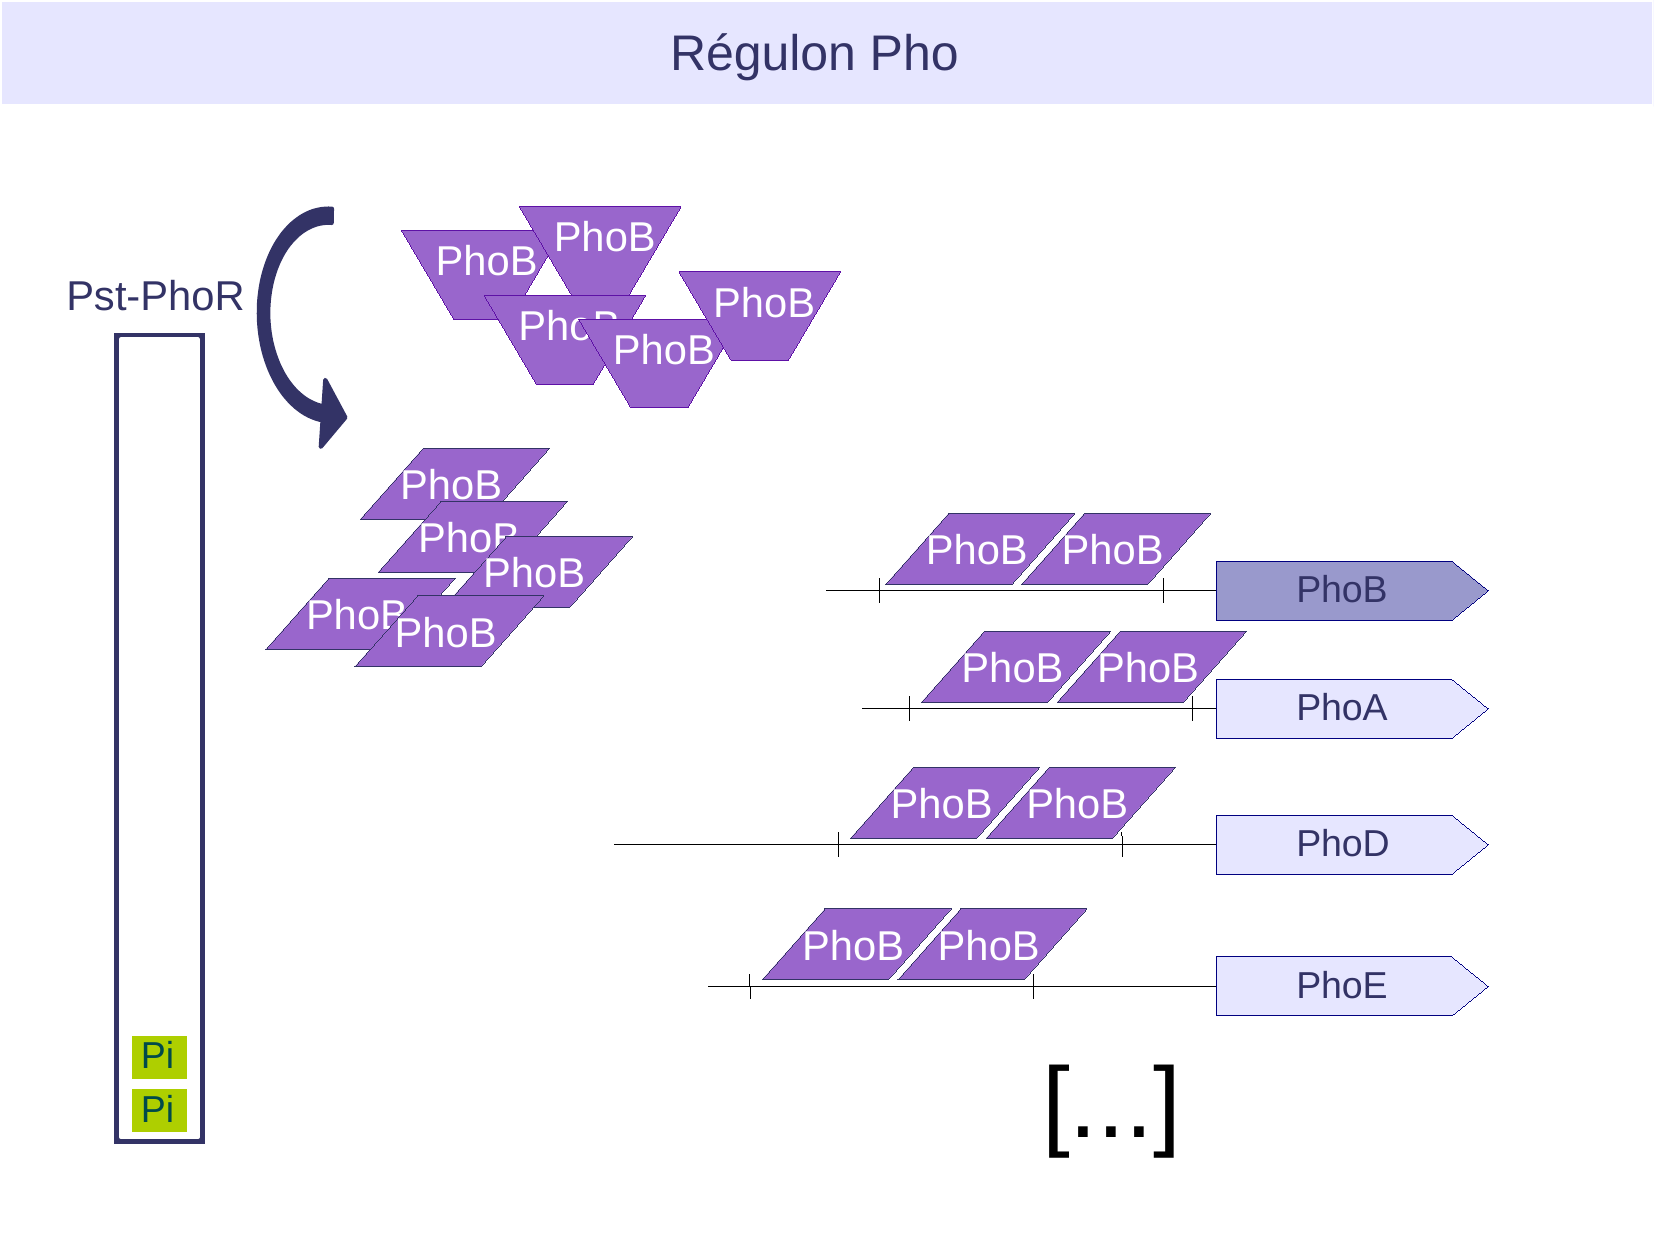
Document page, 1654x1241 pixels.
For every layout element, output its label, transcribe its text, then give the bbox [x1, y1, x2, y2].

text_box [1079, 513, 1211, 550]
text_box [258, 208, 346, 447]
text_box PhoB [379, 601, 512, 674]
text_box [578, 319, 598, 352]
text_box [679, 271, 698, 304]
text_box Régulon Pho [655, 17, 974, 89]
text_box PhoB [911, 519, 1043, 591]
text_box [401, 230, 420, 262]
text_box [820, 908, 952, 946]
text_box [443, 295, 503, 328]
text_box [956, 908, 1087, 945]
text_box PhoB [1011, 773, 1144, 845]
text_box PhoB [420, 230, 553, 302]
text_box [436, 501, 633, 574]
text_box [1115, 631, 1247, 668]
text_box PhoE [1281, 956, 1403, 1014]
text_box Pst-PhoR [51, 265, 260, 328]
text_box [908, 767, 1040, 803]
text_box [1216, 561, 1489, 621]
text_box [1216, 679, 1489, 739]
text_box [526, 367, 598, 385]
text_box [831, 271, 841, 288]
text_box [1044, 767, 1176, 803]
text_box PhoB [787, 914, 919, 987]
text_box PhoB [923, 914, 1055, 987]
text_box Pi [126, 1080, 189, 1138]
text_box [519, 206, 538, 238]
text_box PhoB [1046, 519, 1179, 591]
text_box PhoB [468, 542, 600, 615]
text_box [323, 578, 544, 632]
text_box [943, 513, 1075, 550]
text_box PhoB [503, 295, 636, 367]
text_box PhoD [1281, 815, 1405, 872]
text_box [378, 544, 403, 573]
text_box PhoB [1281, 561, 1403, 618]
text_box [979, 631, 1111, 667]
text_box [...] [1027, 1039, 1196, 1167]
text_box PhoB [291, 584, 423, 656]
text_box [1216, 956, 1489, 1016]
text_box PhoB [403, 507, 535, 579]
text_box PhoB [1082, 637, 1214, 709]
text_box [671, 206, 681, 224]
text_box [762, 951, 787, 980]
text_box PhoB [946, 637, 1079, 709]
text_box [919, 951, 923, 980]
text_box [418, 448, 550, 484]
text_box PhoB [598, 319, 730, 391]
text_box [1216, 815, 1489, 875]
text_box [850, 810, 875, 839]
text_box [636, 295, 646, 312]
text_box [621, 391, 698, 408]
text_box PhoB [698, 271, 831, 344]
text_box PhoB [538, 206, 671, 279]
text_box [265, 620, 291, 650]
text_box [562, 279, 639, 295]
text_box PhoB [875, 773, 1008, 845]
text_box PhoB [385, 454, 518, 526]
text_box [112, 330, 207, 1146]
text_box [0, 0, 1654, 107]
text_box [721, 344, 798, 361]
text_box PhoA [1281, 679, 1403, 736]
text_box [921, 674, 946, 703]
text_box [885, 555, 911, 585]
text_box Pi [126, 1027, 190, 1085]
text_box [354, 639, 379, 667]
text_box [360, 491, 385, 520]
